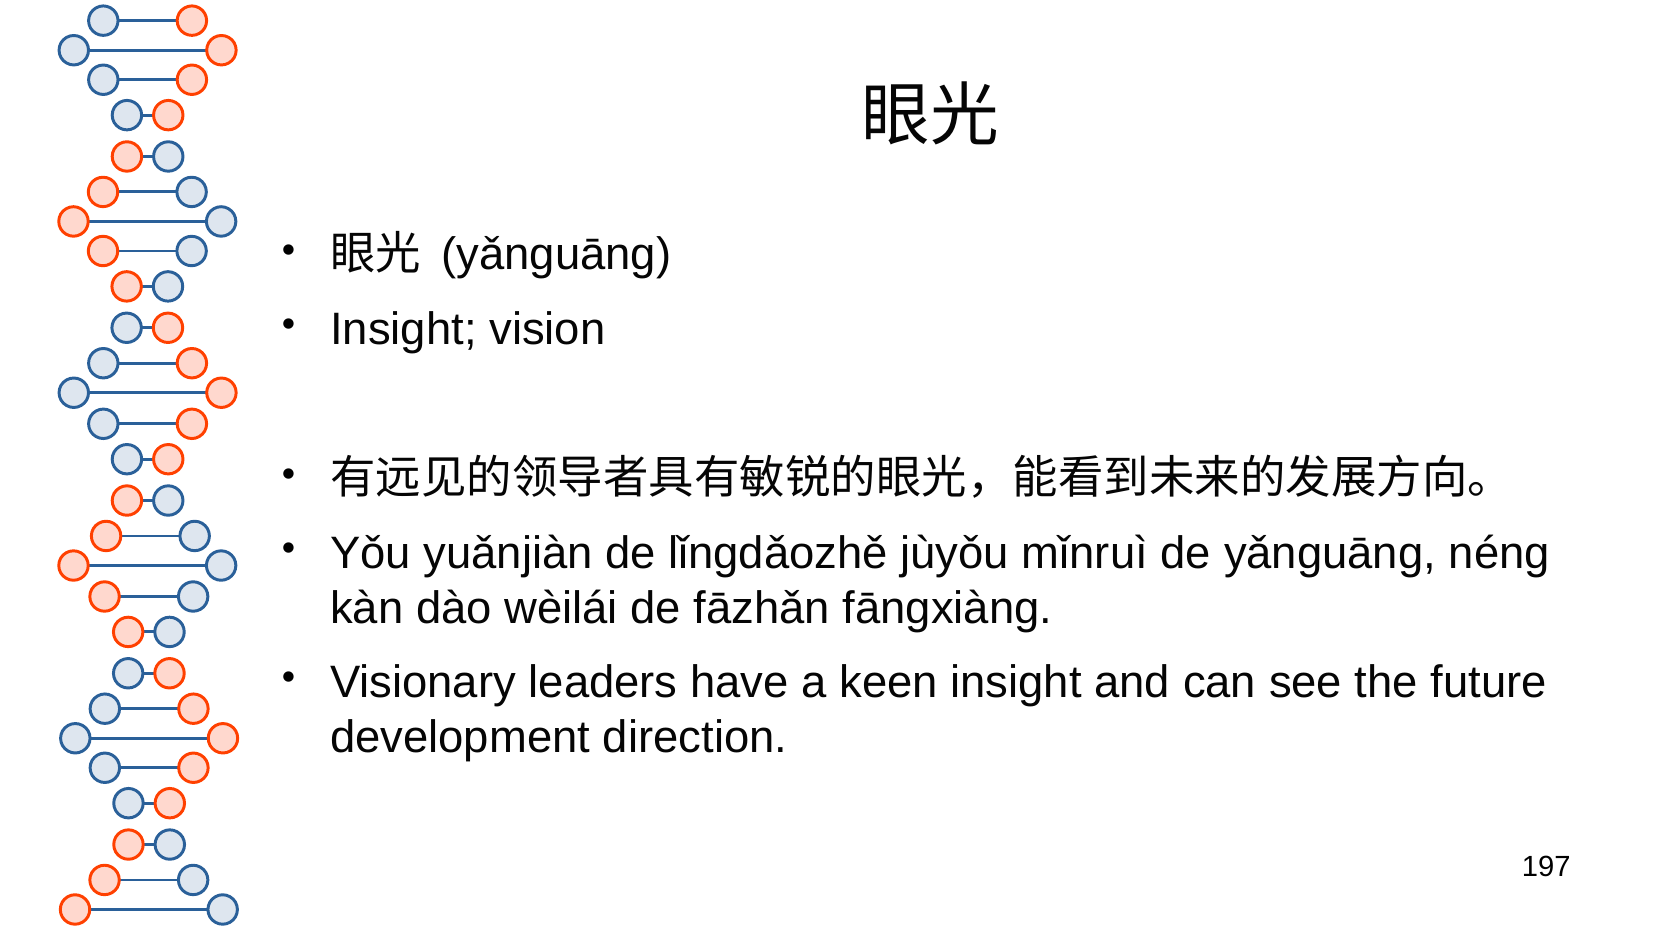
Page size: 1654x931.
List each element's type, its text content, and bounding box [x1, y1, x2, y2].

title 眼光 [265, 35, 1595, 189]
list 眼光 (yǎnguāng) Insight; vision 有远见的领导者具有敏锐的眼光，能看到未来的发展方向。 Yǒu yuǎnjiàn de lǐngdǎozhě jùyǒu mǐnruì de yǎnguāng, néng kàn dào wèilái de fāzhǎn fāngxiàng. Visionary leaders have a keen insight and can see the future development direction. [265, 224, 1595, 764]
